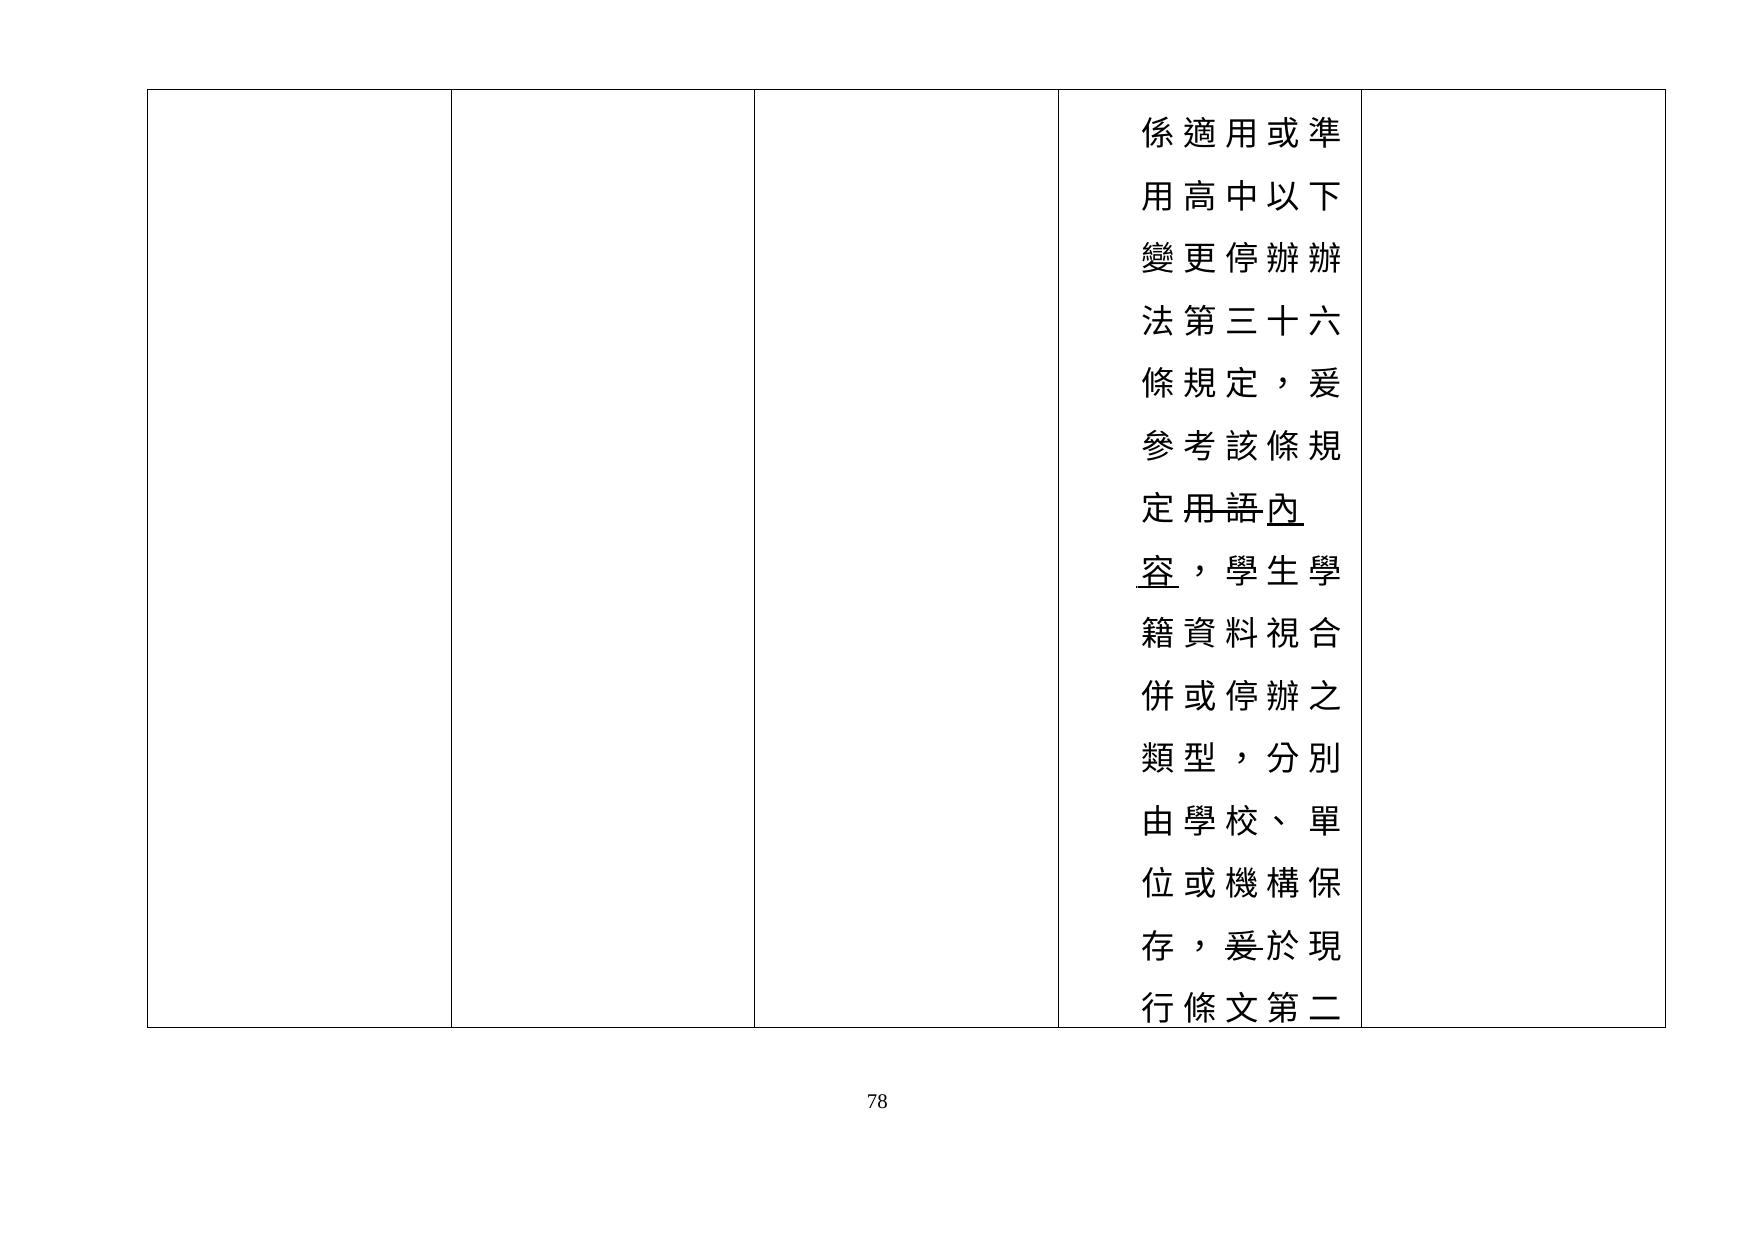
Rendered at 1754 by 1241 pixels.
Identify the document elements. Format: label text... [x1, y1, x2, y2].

table_cell 係適用或準用高中以下變更停辦辦法第三十六條規定，爰參考該條規定用語內容，學生學籍資料視合併或停辦之類型，分別由學校、單位或機構保存，爰於現行條文第二 [1059, 90, 1361, 1027]
table_cell [452, 90, 754, 1027]
table_cell [1362, 90, 1665, 1027]
table_cell [755, 90, 1058, 1027]
table_cell [148, 90, 451, 1027]
